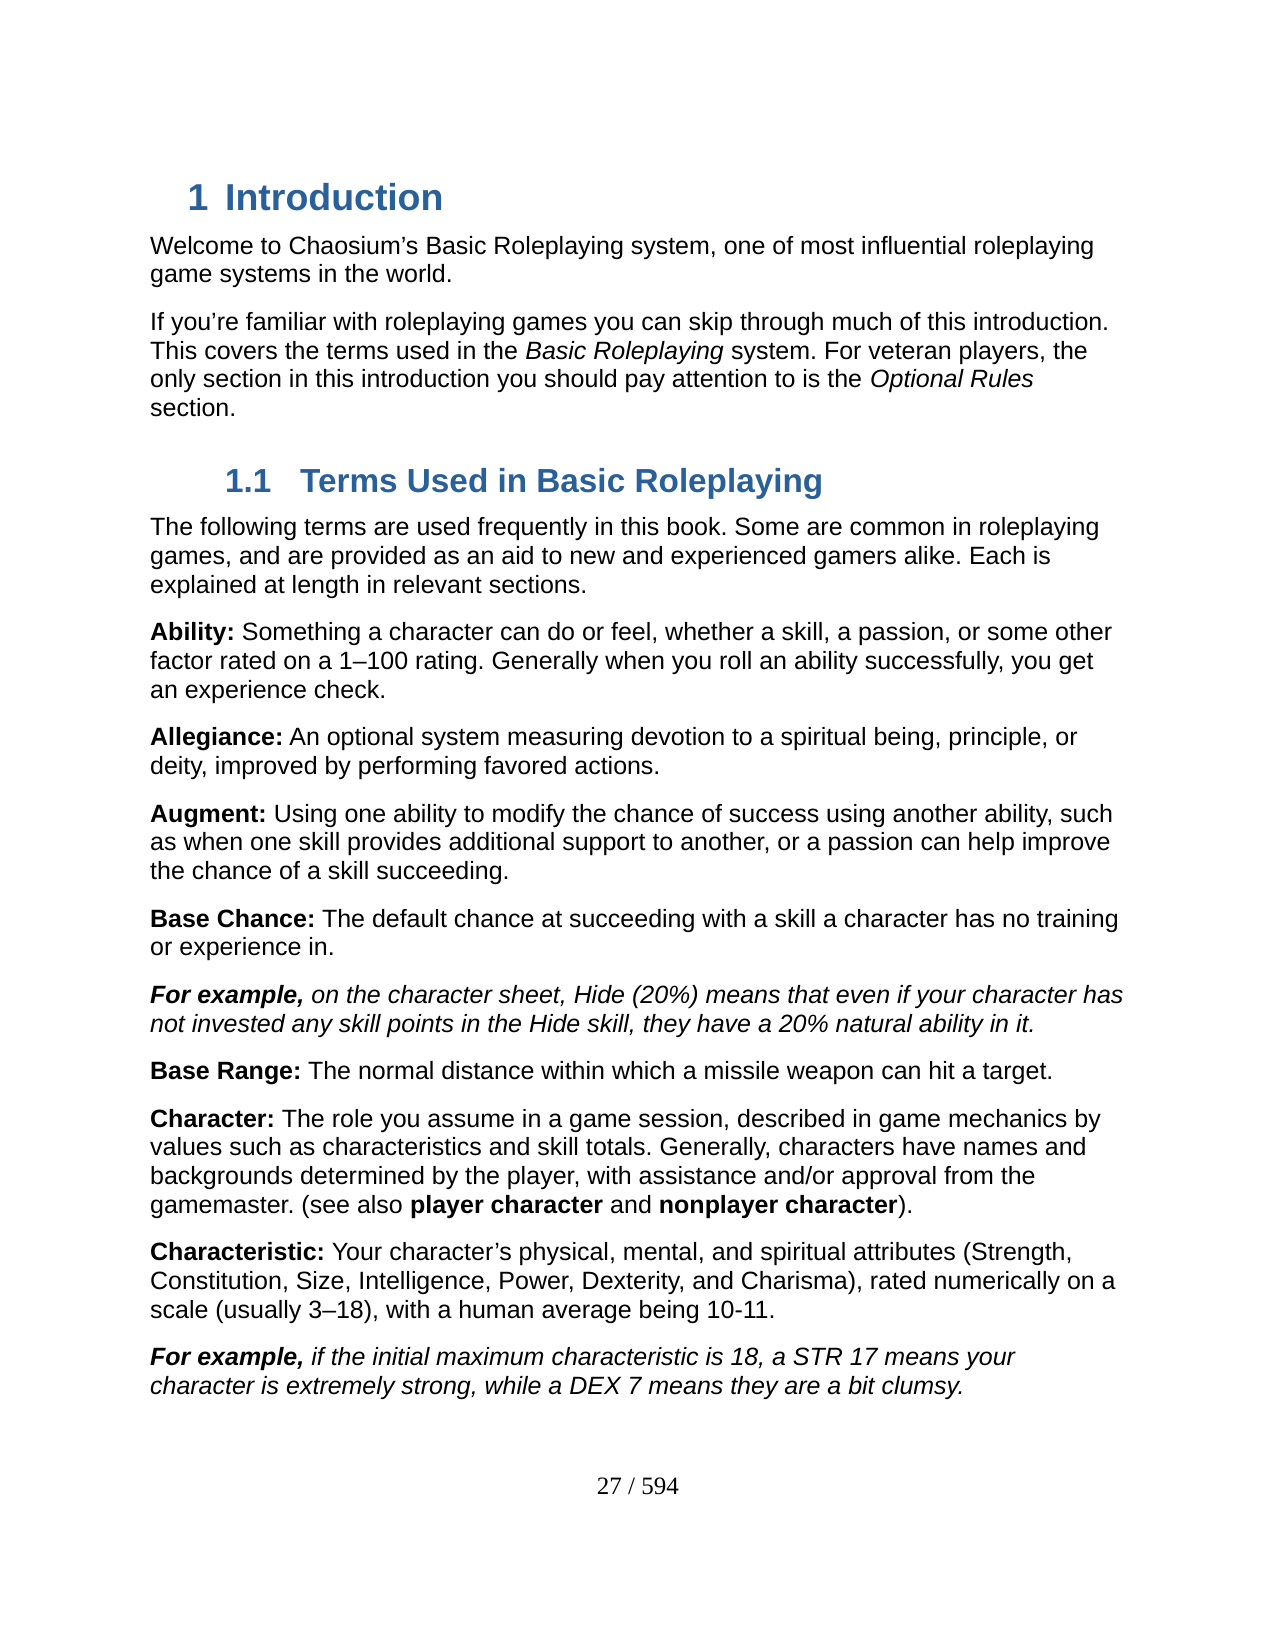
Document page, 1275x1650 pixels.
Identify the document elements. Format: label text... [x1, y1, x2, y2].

text The following terms are used frequently in this book. Some are common in roleplaying games, and are provided as an aid to new and experienced gamers alike. Each is explained at length in relevant sections. [150, 512, 1125, 599]
subtitle Terms Used in Basic Roleplaying [225, 461, 1125, 500]
text Welcome to Chaosium’s Basic Roleplaying system, one of most influential roleplaying game systems in the world. [150, 231, 1125, 288]
text Ability: Something a character can do or feel, whether a skill, a passion, or some other factor rated on a 1–100 rating. Generally when you roll an ability successfully, you get an experience check. [150, 617, 1125, 704]
text Base Chance: The default chance at succeeding with a skill a character has no training or experience in. [150, 904, 1125, 961]
text Base Range: The normal distance within which a missile weapon can hit a target. [150, 1056, 1125, 1085]
text For example, on the character sheet, Hide (20%) means that even if your character has not invested any skill points in the Hide skill, they have a 20% natural ability in it. [150, 980, 1125, 1037]
subtitle Introduction [187, 175, 1125, 218]
text Character: The role you assume in a game session, described in game mechanics by values such as characteristics and skill totals. Generally, characters have names and backgrounds determined by the player, with assistance and/or approval from the gamemaster. (see also player character and nonplayer character). [150, 1104, 1125, 1219]
text If you’re familiar with roleplaying games you can skip through much of this introduction. This covers the terms used in the Basic Roleplaying system. For veteran players, the only section in this introduction you should pay attention to is the Optional Rules section. [150, 307, 1125, 422]
text Characteristic: Your character’s physical, mental, and spiritual attributes (Strength, Constitution, Size, Intelligence, Power, Dexterity, and Charisma), rated numerically on a scale (usually 3–18), with a human average being 10-11. [150, 1237, 1125, 1324]
text Allegiance: An optional system measuring devotion to a spiritual being, principle, or deity, improved by performing favored actions. [150, 722, 1125, 780]
text Augment: Using one ability to modify the chance of success using another ability, such as when one skill provides additional support to another, or a passion can help improve the chance of a skill succeeding. [150, 799, 1125, 885]
text For example, if the initial maximum characteristic is 18, a STR 17 means your character is extremely strong, while a DEX 7 means they are a bit clumsy. [150, 1342, 1125, 1400]
